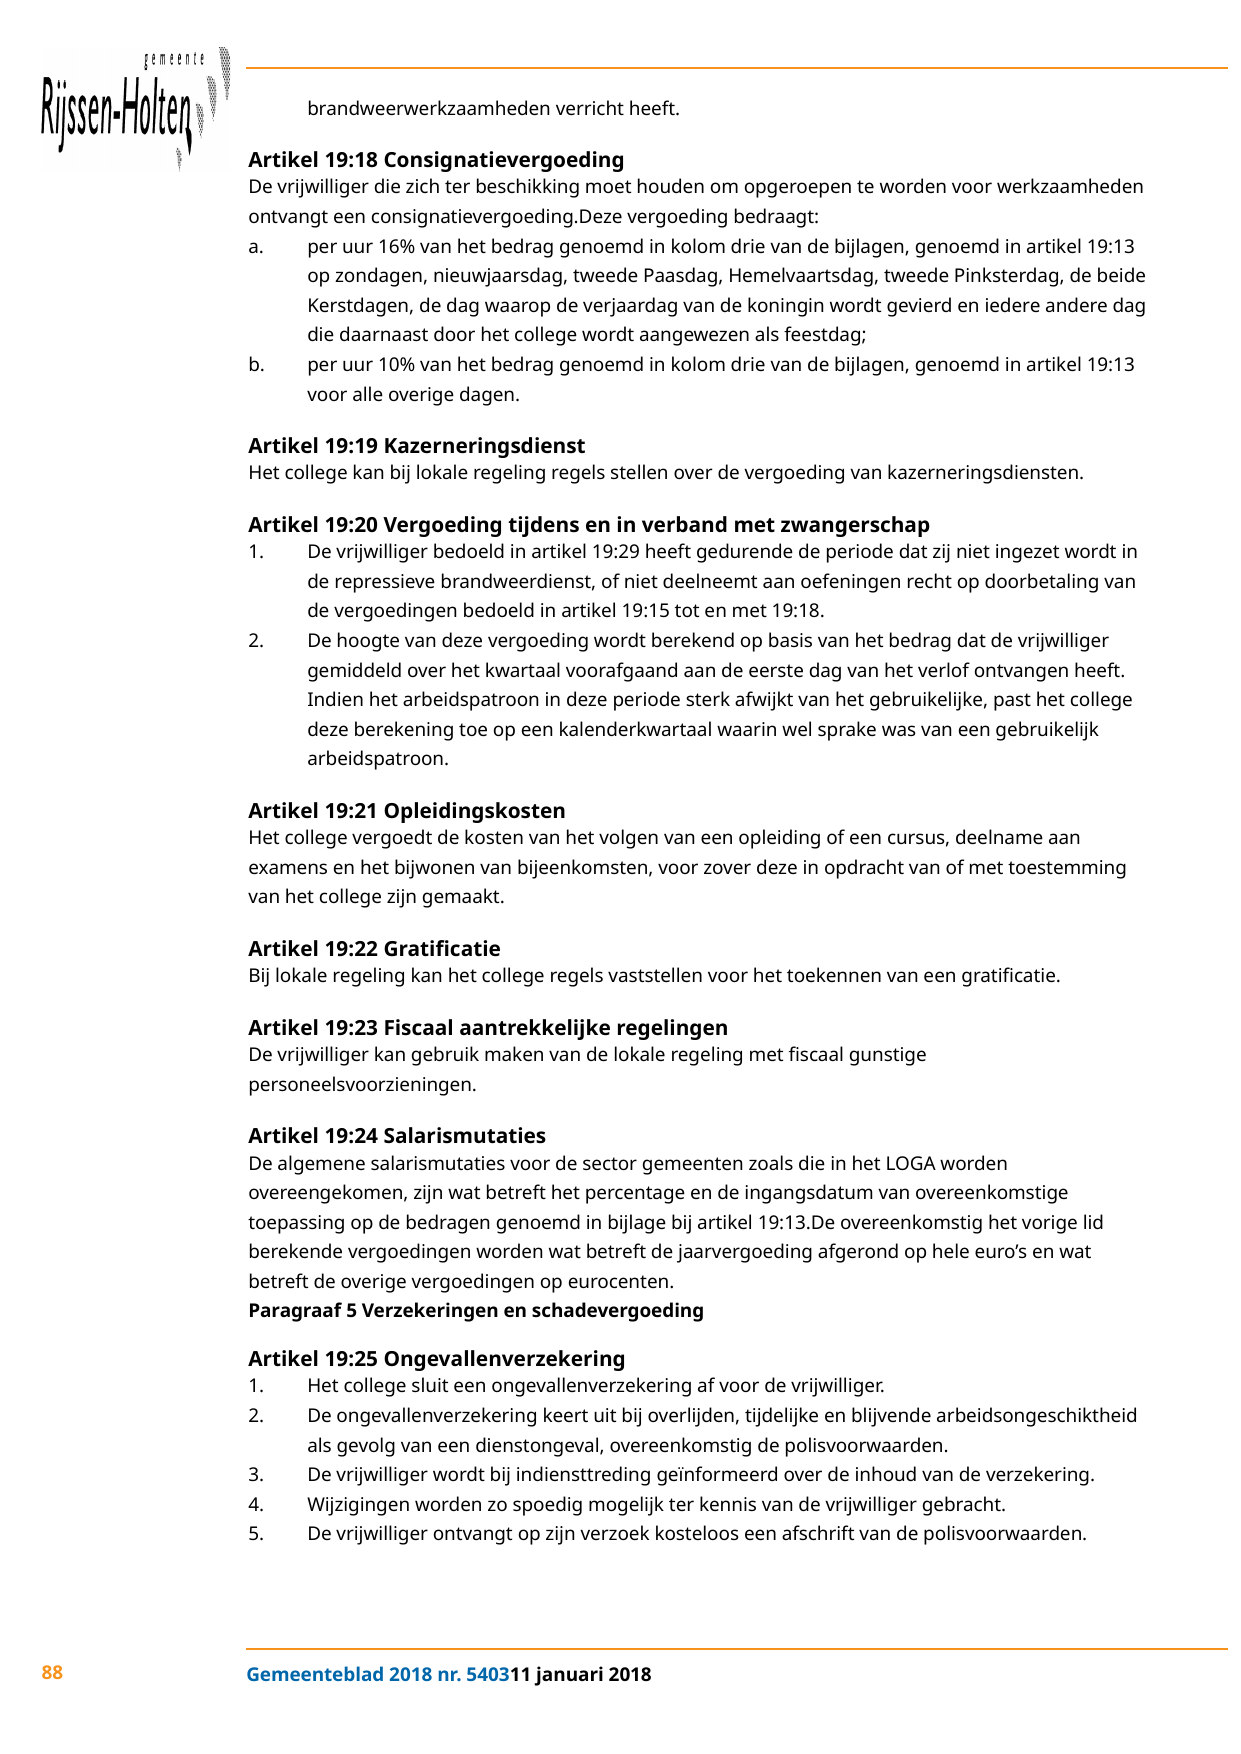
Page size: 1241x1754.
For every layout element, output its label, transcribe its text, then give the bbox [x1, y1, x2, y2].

text Artikel 19:20 Vergoeding tijdens en in verband met zwangerschap [248, 510, 1152, 538]
text Artikel 19:18 Consignatievergoeding [248, 145, 1152, 174]
text Bij lokale regeling kan het college regels vaststellen voor het toekennen van een gratificatie. [248, 962, 1152, 988]
text De vrijwilliger kan gebruik maken van de lokale regeling met fiscaal gunstige personeelsvoorzieningen. [248, 1041, 1152, 1097]
text Artikel 19:25 Ongevallenverzekering [248, 1344, 1152, 1373]
text Artikel 19:21 Opleidingskosten [248, 796, 1152, 824]
text Artikel 19:24 Salarismutaties [248, 1121, 1152, 1150]
list De vrijwilliger ontvangt op zijn verzoek kosteloos een afschrift van de polisvoorwaarden. [248, 1521, 1152, 1546]
list De hoogte van deze vergoeding wordt berekend op basis van het bedrag dat de vrijwilliger gemiddeld over het kwartaal voorafgaand aan de eerste dag van het verlof ontvangen heeft. Indien het arbeidspatroon in deze periode sterk afwijkt van het gebruikelijke, past het college deze berekening toe op een kalenderkwartaal waarin wel sprake was van een gebruikelijk arbeidspatroon. [248, 627, 1152, 771]
text De vrijwilliger die zich ter beschikking moet houden om opgeroepen te worden voor werkzaamheden ontvangt een consignatievergoeding.Deze vergoeding bedraagt: [248, 174, 1152, 229]
list Wijzigingen worden zo spoedig mogelijk ter kennis van de vrijwilliger gebracht. [248, 1491, 1152, 1517]
list De vrijwilliger bedoeld in artikel 19:29 heeft gedurende de periode dat zij niet ingezet wordt in de repressieve brandweerdienst, of niet deelneemt aan oefeningen recht op doorbetaling van de vergoedingen bedoeld in artikel 19:15 tot en met 19:18. [248, 538, 1152, 623]
text De algemene salarismutaties voor de sector gemeenten zoals die in het LOGA worden overeengekomen, zijn wat betreft het percentage en de ingangsdatum van overeenkomstige toepassing op de bedragen genoemd in bijlage bij artikel 19:13.De overeenkomstig het vorige lid berekende vergoedingen worden wat betreft de jaarvergoeding afgerond op hele euro’s en wat betreft de overige vergoedingen op eurocenten. [248, 1150, 1152, 1294]
list per uur 16% van het bedrag genoemd in kolom drie van de bijlagen, genoemd in artikel 19:13 op zondagen, nieuwjaarsdag, tweede Paasdag, Hemelvaartsdag, tweede Pinksterdag, de beide Kerstdagen, de dag waarop de verjaardag van de koningin wordt gevierd en iedere andere dag die daarnaast door het college wordt aangewezen als feestdag; [248, 233, 1152, 347]
text Het college vergoedt de kosten van het volgen van een opleiding of een cursus, deelname aan examens en het bijwonen van bijeenkomsten, voor zover deze in opdracht van of met toestemming van het college zijn gemaakt. [248, 824, 1152, 909]
list Het college sluit een ongevallenverzekering af voor de vrijwilliger. [248, 1373, 1152, 1398]
text Artikel 19:19 Kazerneringsdienst [248, 431, 1152, 459]
text Paragraaf 5 Verzekeringen en schadevergoeding [248, 1298, 1152, 1323]
text Artikel 19:22 Gratificatie [248, 934, 1152, 962]
text Artikel 19:23 Fiscaal aantrekkelijke regelingen [248, 1013, 1152, 1041]
list per uur 10% van het bedrag genoemd in kolom drie van de bijlagen, genoemd in artikel 19:13 voor alle overige dagen. [248, 351, 1152, 406]
picture [41, 47, 231, 172]
text Het college kan bij lokale regeling regels stellen over de vergoeding van kazerneringsdiensten. [248, 459, 1152, 485]
list brandweerwerkzaamheden verricht heeft. [248, 95, 1152, 121]
list De ongevallenverzekering keert uit bij overlijden, tijdelijke en blijvende arbeidsongeschiktheid als gevolg van een dienstongeval, overeenkomstig de polisvoorwaarden. [248, 1402, 1152, 1457]
list De vrijwilliger wordt bij indiensttreding geïnformeerd over de inhoud van de verzekering. [248, 1461, 1152, 1487]
